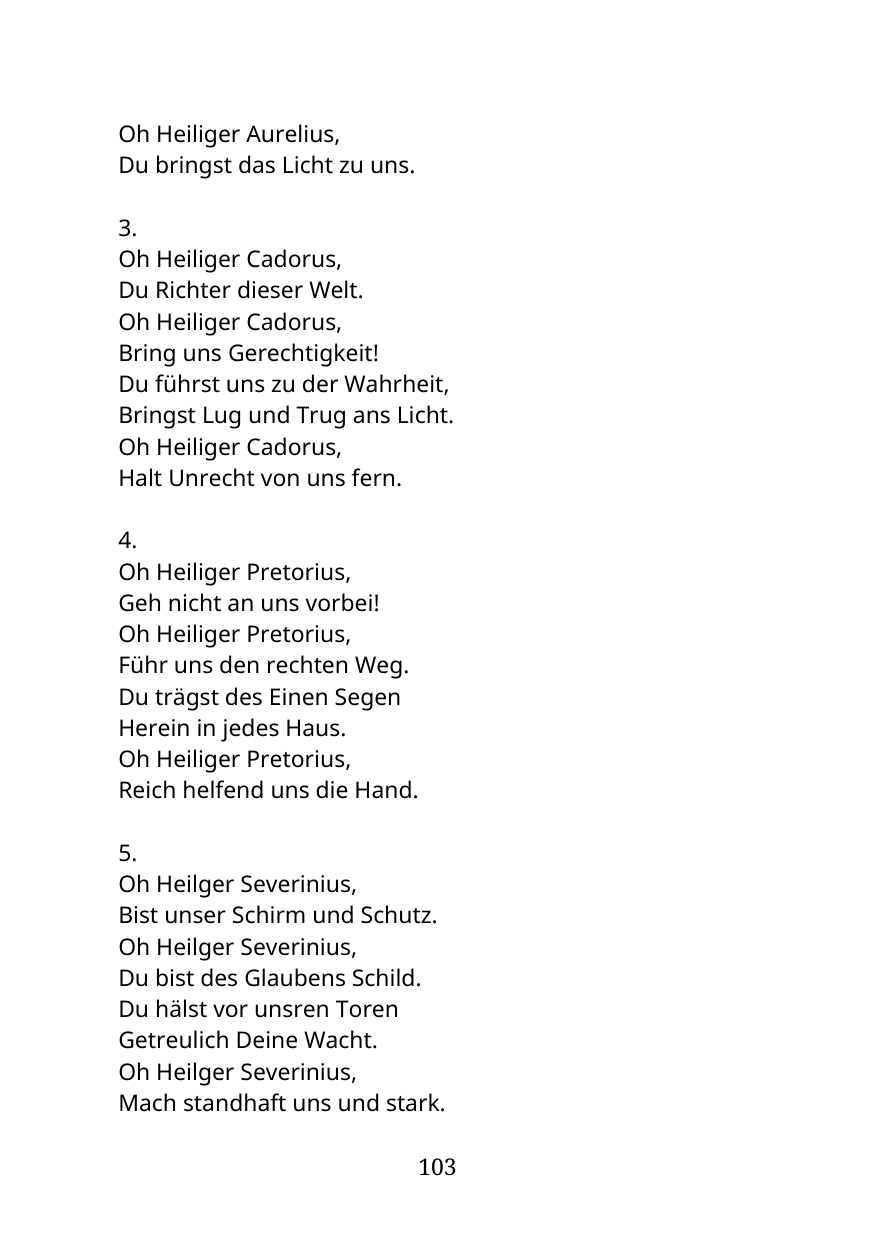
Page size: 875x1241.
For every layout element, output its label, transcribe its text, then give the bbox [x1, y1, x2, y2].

text Du Richter dieser Welt. [118, 274, 756, 306]
text 3. [118, 212, 756, 243]
text Oh Heilger Severinius, [118, 868, 756, 899]
text Halt Unrecht von uns fern. [118, 462, 756, 493]
text Oh Heiliger Aurelius, [118, 118, 756, 149]
text 5. [118, 837, 756, 868]
text Bringst Lug und Trug ans Licht. [118, 399, 756, 431]
text Oh Heiliger Cadorus, [118, 431, 756, 462]
text Herein in jedes Haus. [118, 712, 756, 743]
text Du führst uns zu der Wahrheit, [118, 368, 756, 399]
text Oh Heiliger Pretorius, [118, 743, 756, 774]
text Oh Heiliger Pretorius, [118, 556, 756, 587]
text Du bist des Glaubens Schild. [118, 962, 756, 993]
text Oh Heiliger Cadorus, [118, 243, 756, 274]
text Bist unser Schirm und Schutz. [118, 899, 756, 931]
text Du hälst vor unsren Toren [118, 993, 756, 1024]
text 4. [118, 524, 756, 556]
text Geh nicht an uns vorbei! [118, 587, 756, 618]
text Mach standhaft uns und stark. [118, 1087, 756, 1118]
text Oh Heilger Severinius, [118, 1056, 756, 1087]
text Getreulich Deine Wacht. [118, 1024, 756, 1056]
text Oh Heilger Severinius, [118, 931, 756, 962]
text Oh Heiliger Pretorius, [118, 618, 756, 649]
text Du bringst das Licht zu uns. [118, 149, 756, 181]
text Oh Heiliger Cadorus, [118, 306, 756, 337]
text Du trägst des Einen Segen [118, 681, 756, 712]
text Reich helfend uns die Hand. [118, 774, 756, 806]
text Bring uns Gerechtigkeit! [118, 337, 756, 368]
text Führ uns den rechten Weg. [118, 649, 756, 681]
